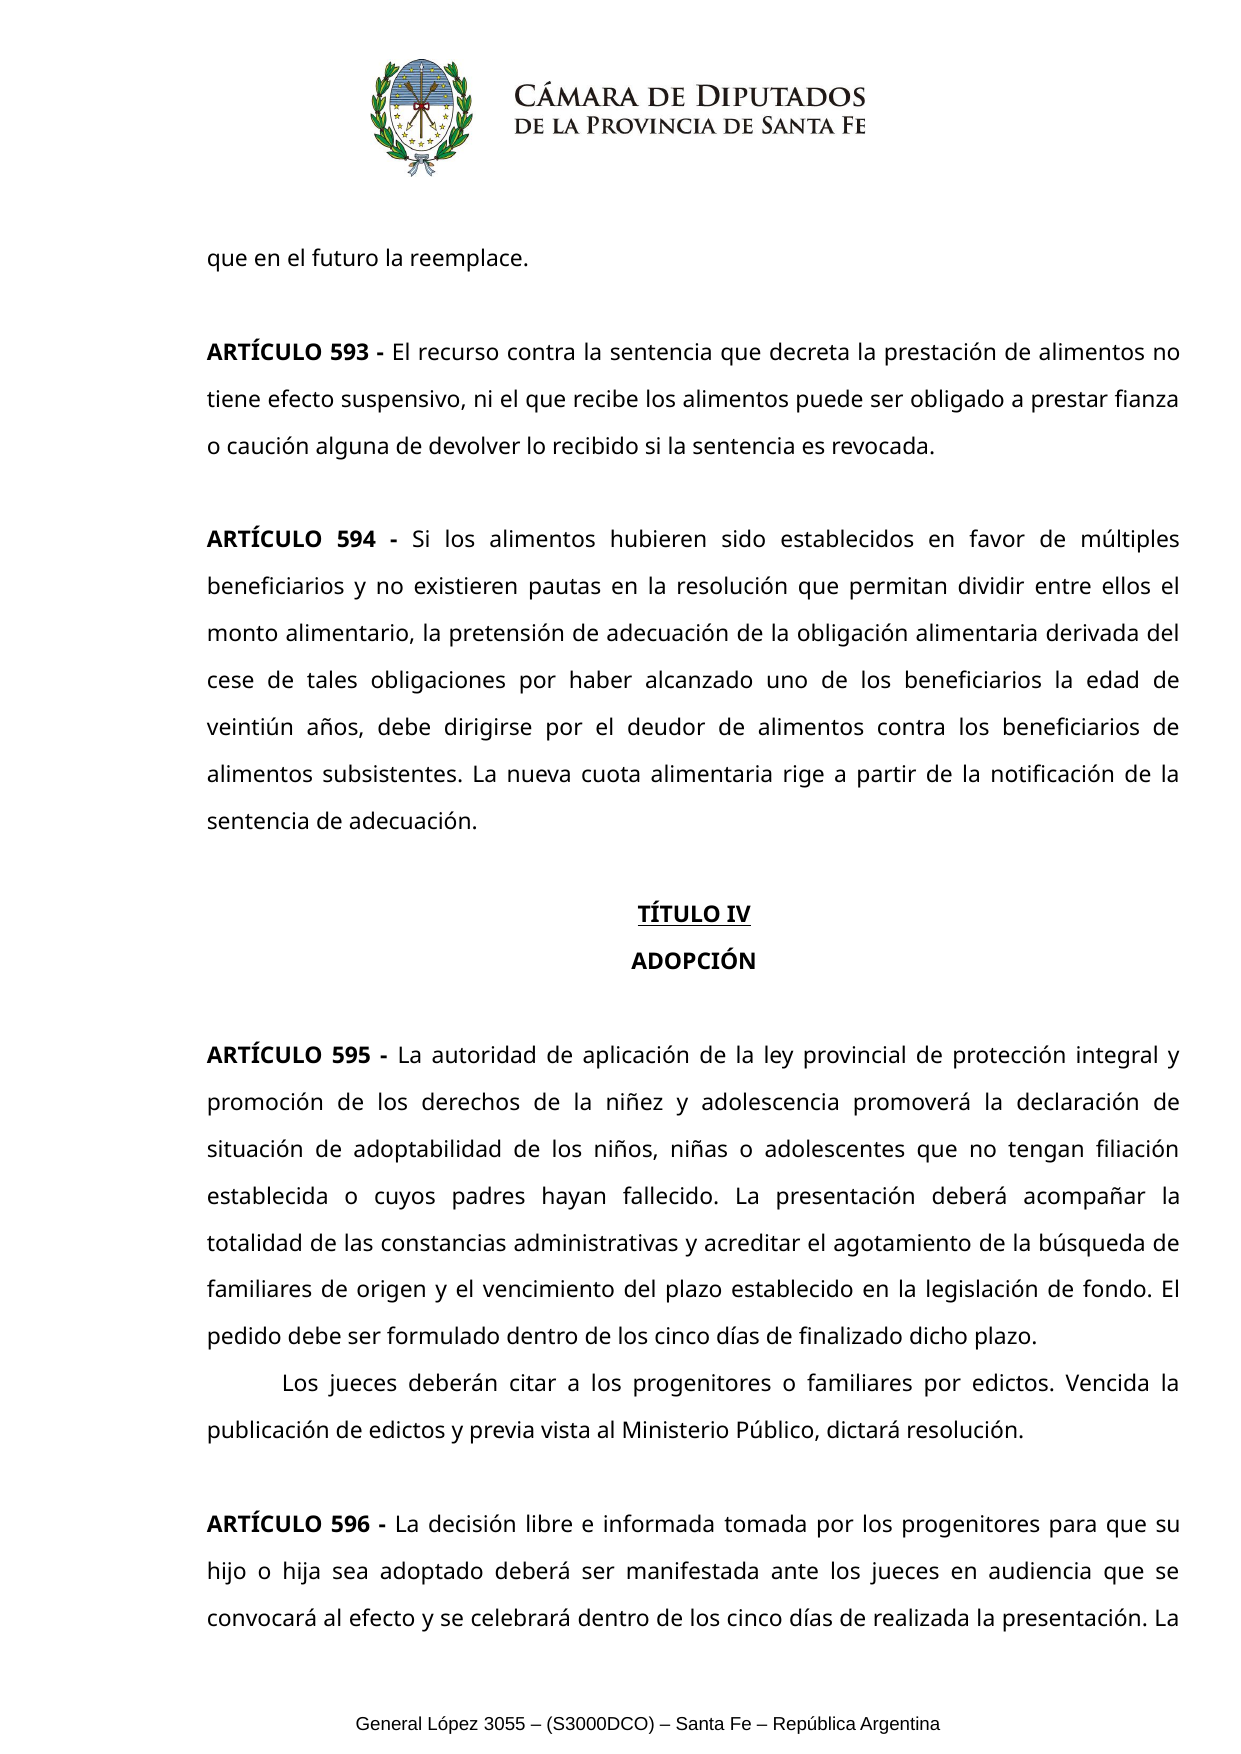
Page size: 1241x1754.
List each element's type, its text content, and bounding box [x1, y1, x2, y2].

text TÍTULO IV [207, 898, 1181, 930]
text que en el futuro la reemplace. [207, 242, 1181, 273]
text ARTÍCULO 593 - El recurso contra la sentencia que decreta la prestación de alimentos no tiene efecto suspensivo, ni el que recibe los alimentos puede ser obligado a prestar fianza o caución alguna de devolver lo recibido si la sentencia es revocada. [207, 336, 1181, 461]
text Los jueces deberán citar a los progenitores o familiares por edictos. Vencida la publicación de edictos y previa vista al Ministerio Público, dictará resolución. [207, 1367, 1181, 1445]
text ADOPCIÓN [207, 945, 1181, 977]
text ARTÍCULO 595 - La autoridad de aplicación de la ley provincial de protección integral y promoción de los derechos de la niñez y adolescencia promoverá la declaración de situación de adoptabilidad de los niños, niñas o adolescentes que no tengan filiación establecida o cuyos padres hayan fallecido. La presentación deberá acompañar la totalidad de las constancias administrativas y acreditar el agotamiento de la búsqueda de familiares de origen y el vencimiento del plazo establecido en la legislación de fondo. El pedido debe ser formulado dentro de los cinco días de finalizado dicho plazo. [207, 1039, 1181, 1352]
text ARTÍCULO 594 - Si los alimentos hubieren sido establecidos en favor de múltiples beneficiarios y no existieren pautas en la resolución que permitan dividir entre ellos el monto alimentario, la pretensión de adecuación de la obligación alimentaria derivada del cese de tales obligaciones por haber alcanzado uno de los beneficiarios la edad de veintiún años, debe dirigirse por el deudor de alimentos contra los beneficiarios de alimentos subsistentes. La nueva cuota alimentaria rige a partir de la notificación de la sentencia de adecuación. [207, 523, 1181, 836]
text ARTÍCULO 596 - La decisión libre e informada tomada por los progenitores para que su hijo o hija sea adoptado deberá ser manifestada ante los jueces en audiencia que se convocará al efecto y se celebrará dentro de los cinco días de realizada la presentación. La [207, 1508, 1181, 1633]
picture [370, 59, 866, 181]
